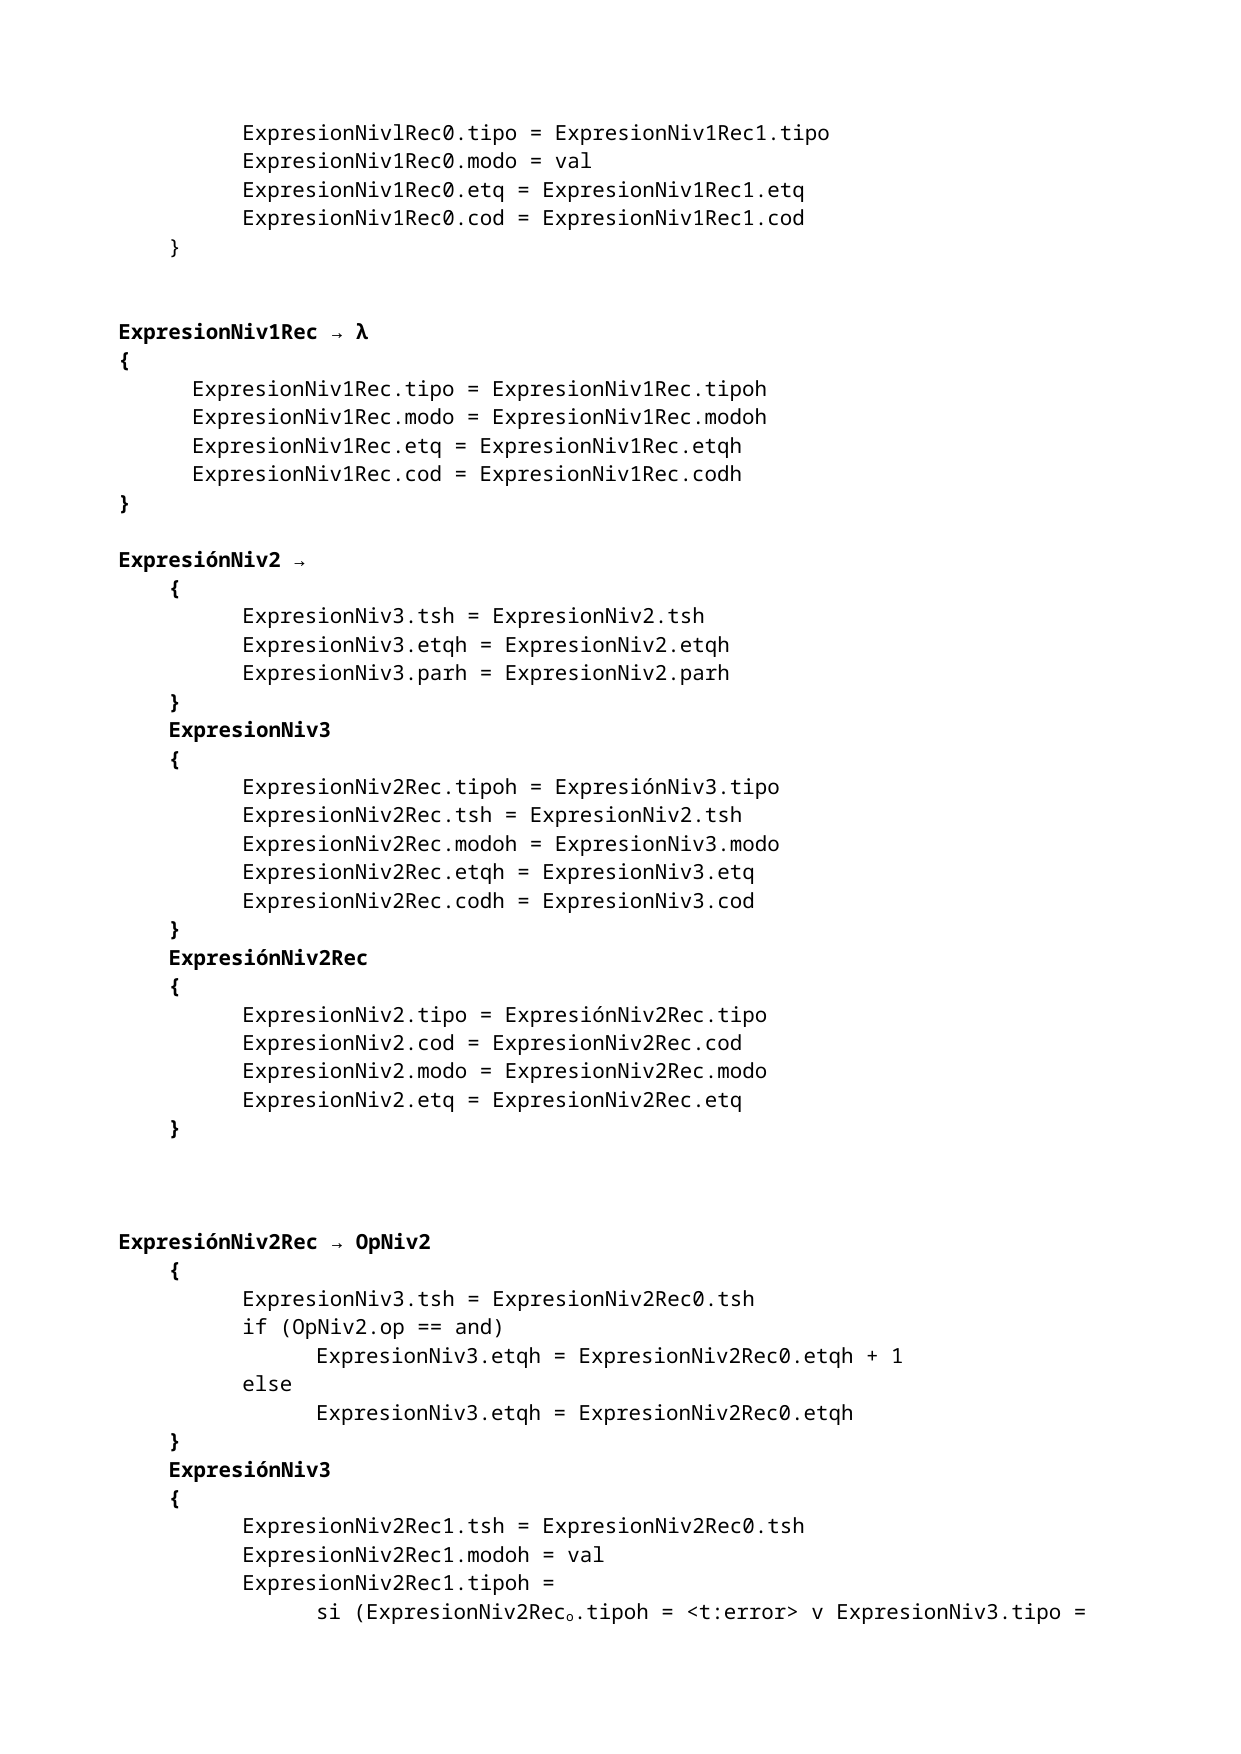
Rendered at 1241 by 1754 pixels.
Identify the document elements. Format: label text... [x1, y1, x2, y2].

text ExpresionNiv3.parh = ExpresionNiv2.parh [168, 658, 1122, 687]
text ExpresionNiv1Rec.cod = ExpresionNiv1Rec.codh [118, 459, 1122, 488]
text ExpresionNiv2Rec.tipoh = ExpresiónNiv3.tipo [168, 772, 1122, 801]
text ExpresionNiv2Rec.codh = ExpresionNiv3.cod [168, 886, 1122, 914]
text { [168, 573, 1122, 602]
text ExpresiónNiv2Rec → OpNiv2 [118, 1227, 1122, 1256]
text } [118, 488, 1122, 516]
text ExpresionNiv2.cod = ExpresionNiv2Rec.cod [168, 1028, 1122, 1057]
text si (ExpresionNiv2Reco.tipoh = <t:error> v ExpresionNiv3.tipo = [168, 1597, 1122, 1625]
text { [118, 346, 1122, 374]
text else [168, 1369, 1122, 1398]
text } [168, 914, 1122, 943]
text } [168, 232, 1122, 260]
text ExpresionNiv2.modo = ExpresionNiv2Rec.modo [168, 1057, 1122, 1085]
text ExpresionNiv1Rec0.modo = val [168, 147, 1122, 175]
text ExpresionNiv3 [168, 715, 1122, 744]
text ExpresionNiv2Rec1.tipoh = [168, 1568, 1122, 1597]
text ExpresionNiv2Rec.tsh = ExpresionNiv2.tsh [168, 801, 1122, 829]
text ExpresiónNiv2Rec [168, 943, 1122, 971]
text ExpresionNiv1Rec0.cod = ExpresionNiv1Rec1.cod [168, 203, 1122, 232]
text ExpresionNiv2Rec1.tsh = ExpresionNiv2Rec0.tsh [168, 1512, 1122, 1540]
text ExpresionNiv3.tsh = ExpresionNiv2Rec0.tsh [168, 1284, 1122, 1312]
text } [168, 687, 1122, 715]
text { [168, 971, 1122, 1000]
text ExpresionNiv3.etqh = ExpresionNiv2Rec0.etqh + 1 [168, 1341, 1122, 1369]
text } [168, 1426, 1122, 1455]
text ExpresionNiv3.etqh = ExpresionNiv2.etqh [168, 630, 1122, 658]
text ExpresionNiv2Rec1.modoh = val [168, 1540, 1122, 1568]
text ExpresionNivlRec0.tipo = ExpresionNiv1Rec1.tipo [168, 118, 1122, 147]
text ExpresionNiv1Rec0.etq = ExpresionNiv1Rec1.etq [168, 175, 1122, 203]
text ExpresionNiv3.tsh = ExpresionNiv2.tsh [168, 602, 1122, 630]
text if (OpNiv2.op == and) [168, 1312, 1122, 1341]
text ExpresiónNiv3 [168, 1455, 1122, 1483]
text { [168, 1483, 1122, 1512]
text ExpresionNiv1Rec.modo = ExpresionNiv1Rec.modoh [118, 402, 1122, 431]
text { [168, 744, 1122, 772]
text ExpresionNiv1Rec → λ [118, 317, 1122, 346]
text ExpresionNiv2.tipo = ExpresiónNiv2Rec.tipo [168, 1000, 1122, 1028]
text ExpresionNiv2.etq = ExpresionNiv2Rec.etq [168, 1085, 1122, 1113]
text ExpresionNiv2Rec.modoh = ExpresionNiv3.modo [168, 829, 1122, 857]
text ExpresionNiv1Rec.tipo = ExpresionNiv1Rec.tipoh [118, 374, 1122, 402]
text } [168, 1113, 1122, 1142]
text ExpresionNiv2Rec.etqh = ExpresionNiv3.etq [168, 857, 1122, 886]
text ExpresionNiv1Rec.etq = ExpresionNiv1Rec.etqh [118, 431, 1122, 459]
text ExpresiónNiv2 → [118, 545, 1122, 573]
text ExpresionNiv3.etqh = ExpresionNiv2Rec0.etqh [168, 1398, 1122, 1426]
text { [168, 1256, 1122, 1284]
